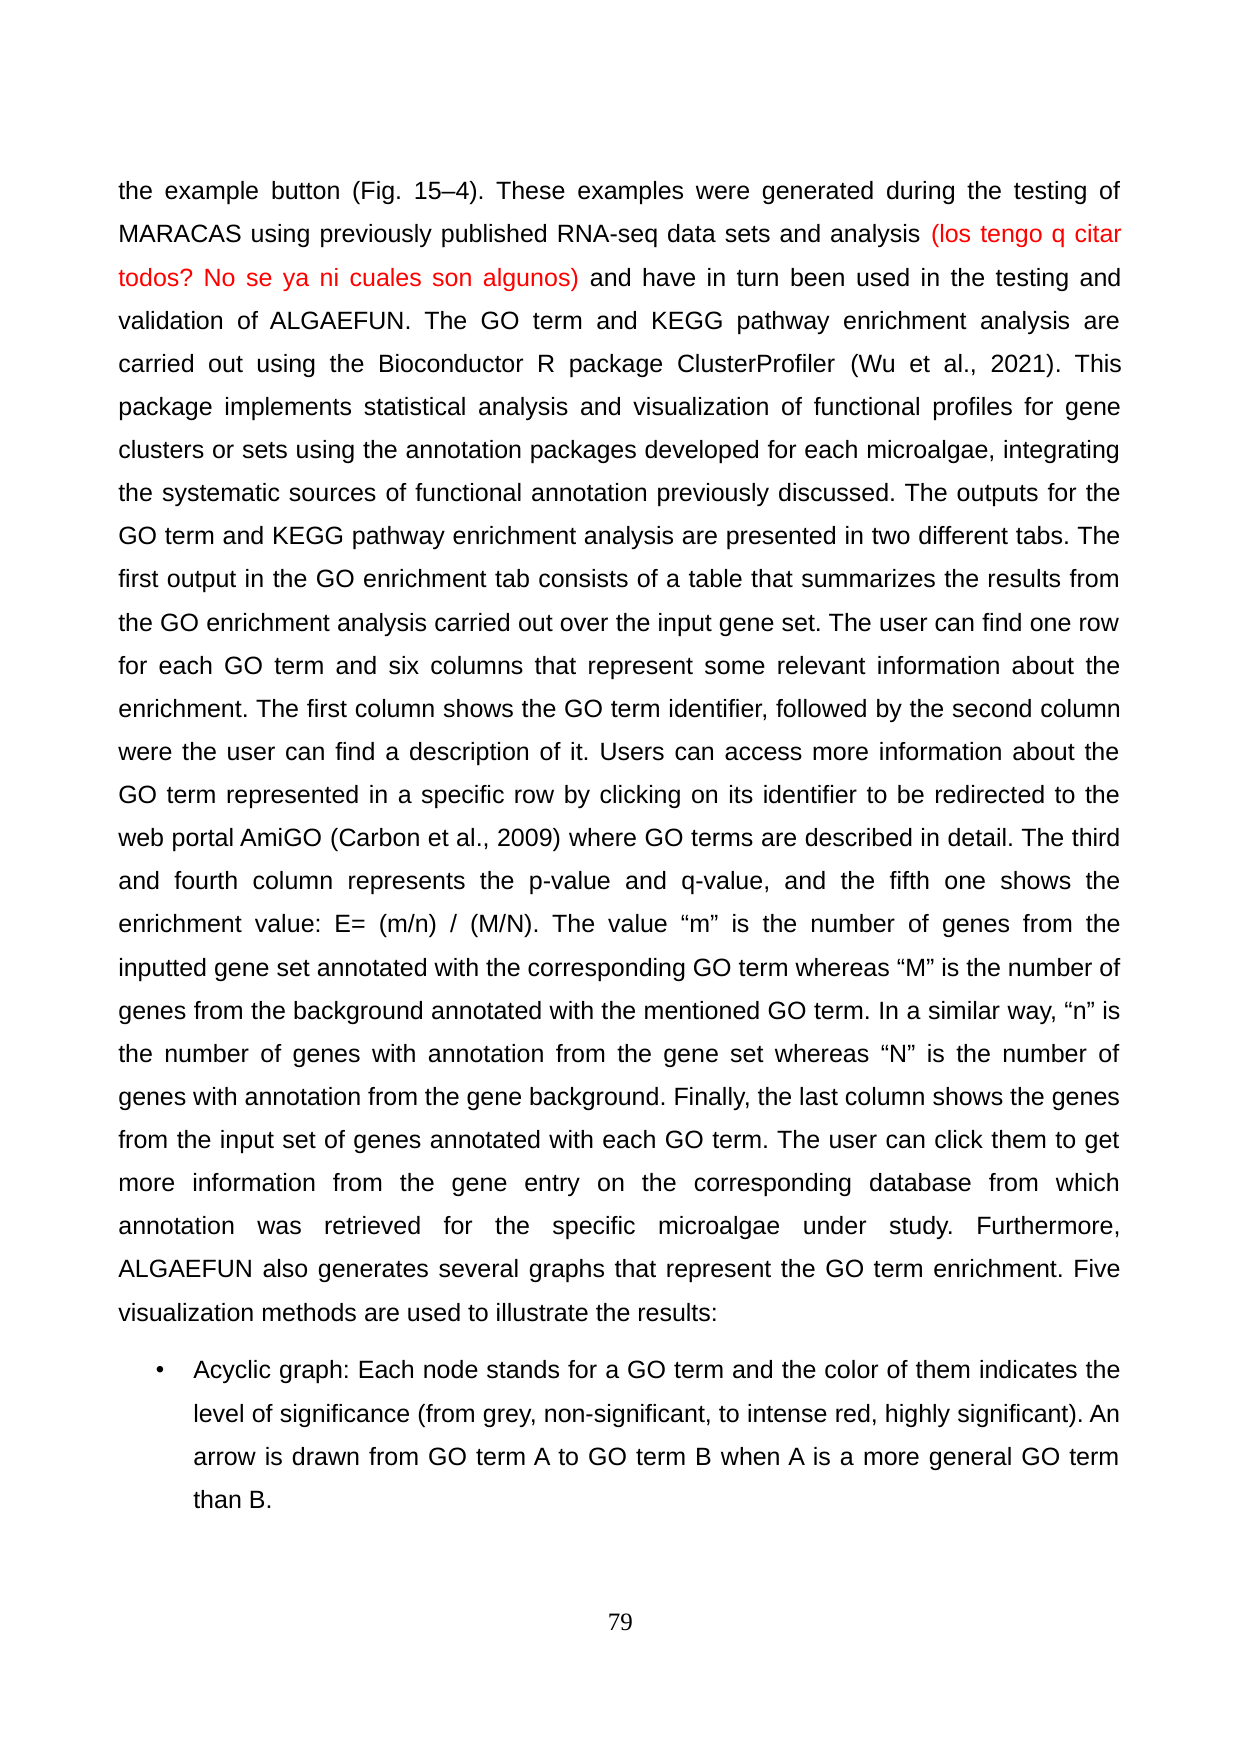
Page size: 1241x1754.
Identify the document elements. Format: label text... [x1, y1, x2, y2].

text the example button (Fig. 15–4). These examples were generated during the testing of MARACAS using previously published RNA-seq data sets and analysis (los tengo q citar todos? No se ya ni cuales son algunos) and have in turn been used in the testing and validation of ALGAEFUN. The GO term and KEGG pathway enrichment analysis are carried out using the Bioconductor R package ClusterProfiler (Wu et al., 2021)⁠. This package implements statistical analysis and visualization of functional profiles for gene clusters or sets using the annotation packages developed for each microalgae, integrating the systematic sources of functional annotation previously discussed. The outputs for the GO term and KEGG pathway enrichment analysis are presented in two different tabs. The first output in the GO enrichment tab consists of a table that summarizes the results from the GO enrichment analysis carried out over the input gene set. The user can find one row for each GO term and six columns that represent some relevant information about the enrichment. The first column shows the GO term identifier, followed by the second column were the user can find a description of it. Users can access more information about the GO term represented in a specific row by clicking on its identifier to be redirected to the web portal AmiGO (Carbon et al., 2009)⁠ where GO terms are described in detail. The third and fourth column represents the p-value and q-value, and the fifth one shows the enrichment value: E= (m/n) / (M/N). The value “m” is the number of genes from the inputted gene set annotated with the corresponding GO term whereas “M” is the number of genes from the background annotated with the mentioned GO term. In a similar way, “n” is the number of genes with annotation from the gene set whereas “N” is the number of genes with annotation from the gene background. Finally, the last column shows the genes from the input set of genes annotated with each GO term. The user can click them to get more information from the gene entry on the corresponding database from which annotation was retrieved for the specific microalgae under study. Furthermore, ALGAEFUN also generates several graphs that represent the GO term enrichment. Five visualization methods are used to illustrate the results: [118, 176, 1122, 1326]
list Acyclic graph: Each node stands for a GO term and the color of them indicates the level of significance (from grey, non-significant, to intense red, highly significant). An arrow is drawn from GO term A to GO term B when A is a more general GO term than B. [156, 1355, 1122, 1513]
